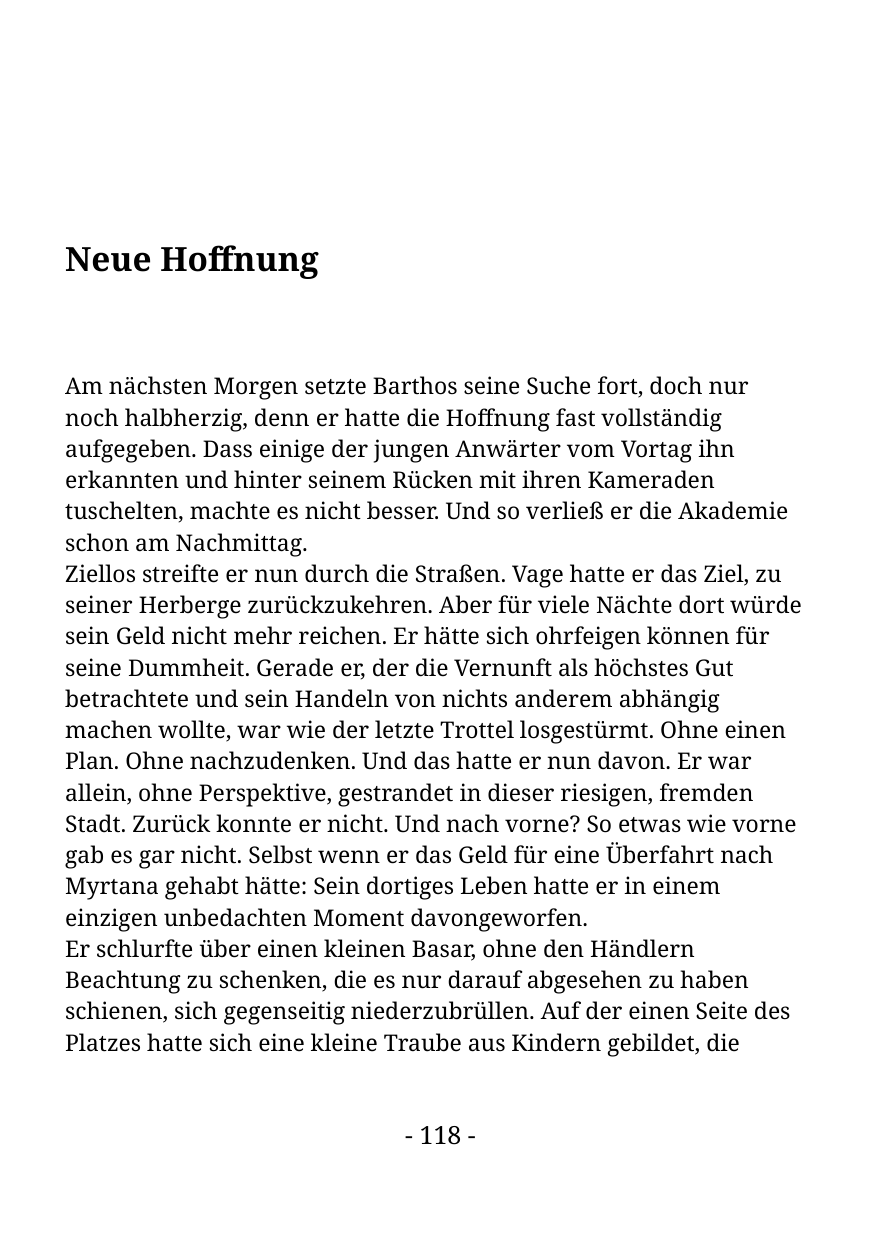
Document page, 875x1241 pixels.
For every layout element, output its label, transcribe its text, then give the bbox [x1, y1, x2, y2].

text Am nächsten Morgen setzte Barthos seine Suche fort, doch nur noch halbherzig, denn er hatte die Hoffnung fast vollständig aufgegeben. Dass einige der jungen Anwärter vom Vortag ihn erkannten und hinter seinem Rücken mit ihren Kameraden tuschelten, machte es nicht besser. Und so verließ er die Akademie schon am Nachmittag. Ziellos streifte er nun durch die Straßen. Vage hatte er das Ziel, zu seiner Herberge zurückzukehren. Aber für viele Nächte dort würde sein Geld nicht mehr reichen. Er hätte sich ohrfeigen können für seine Dummheit. Gerade er, der die Vernunft als höchstes Gut betrachtete und sein Handeln von nichts anderem abhängig machen wollte, war wie der letzte Trottel losgestürmt. Ohne einen Plan. Ohne nachzudenken. Und das hatte er nun davon. Er war allein, ohne Perspektive, gestrandet in dieser riesigen, fremden Stadt. Zurück konnte er nicht. Und nach vorne? So etwas wie vorne gab es gar nicht. Selbst wenn er das Geld für eine Überfahrt nach Myrtana gehabt hätte: Sein dortiges Leben hatte er in einem einzigen unbedachten Moment davongeworfen. Er schlurfte über einen kleinen Basar, ohne den Händlern Beachtung zu schenken, die es nur darauf abgesehen zu haben schienen, sich gegenseitig niederzubrüllen. Auf der einen Seite des Platzes hatte sich eine kleine Traube aus Kindern gebildet, die [65, 370, 809, 1058]
subtitle Neue Hoffnung [65, 236, 809, 282]
